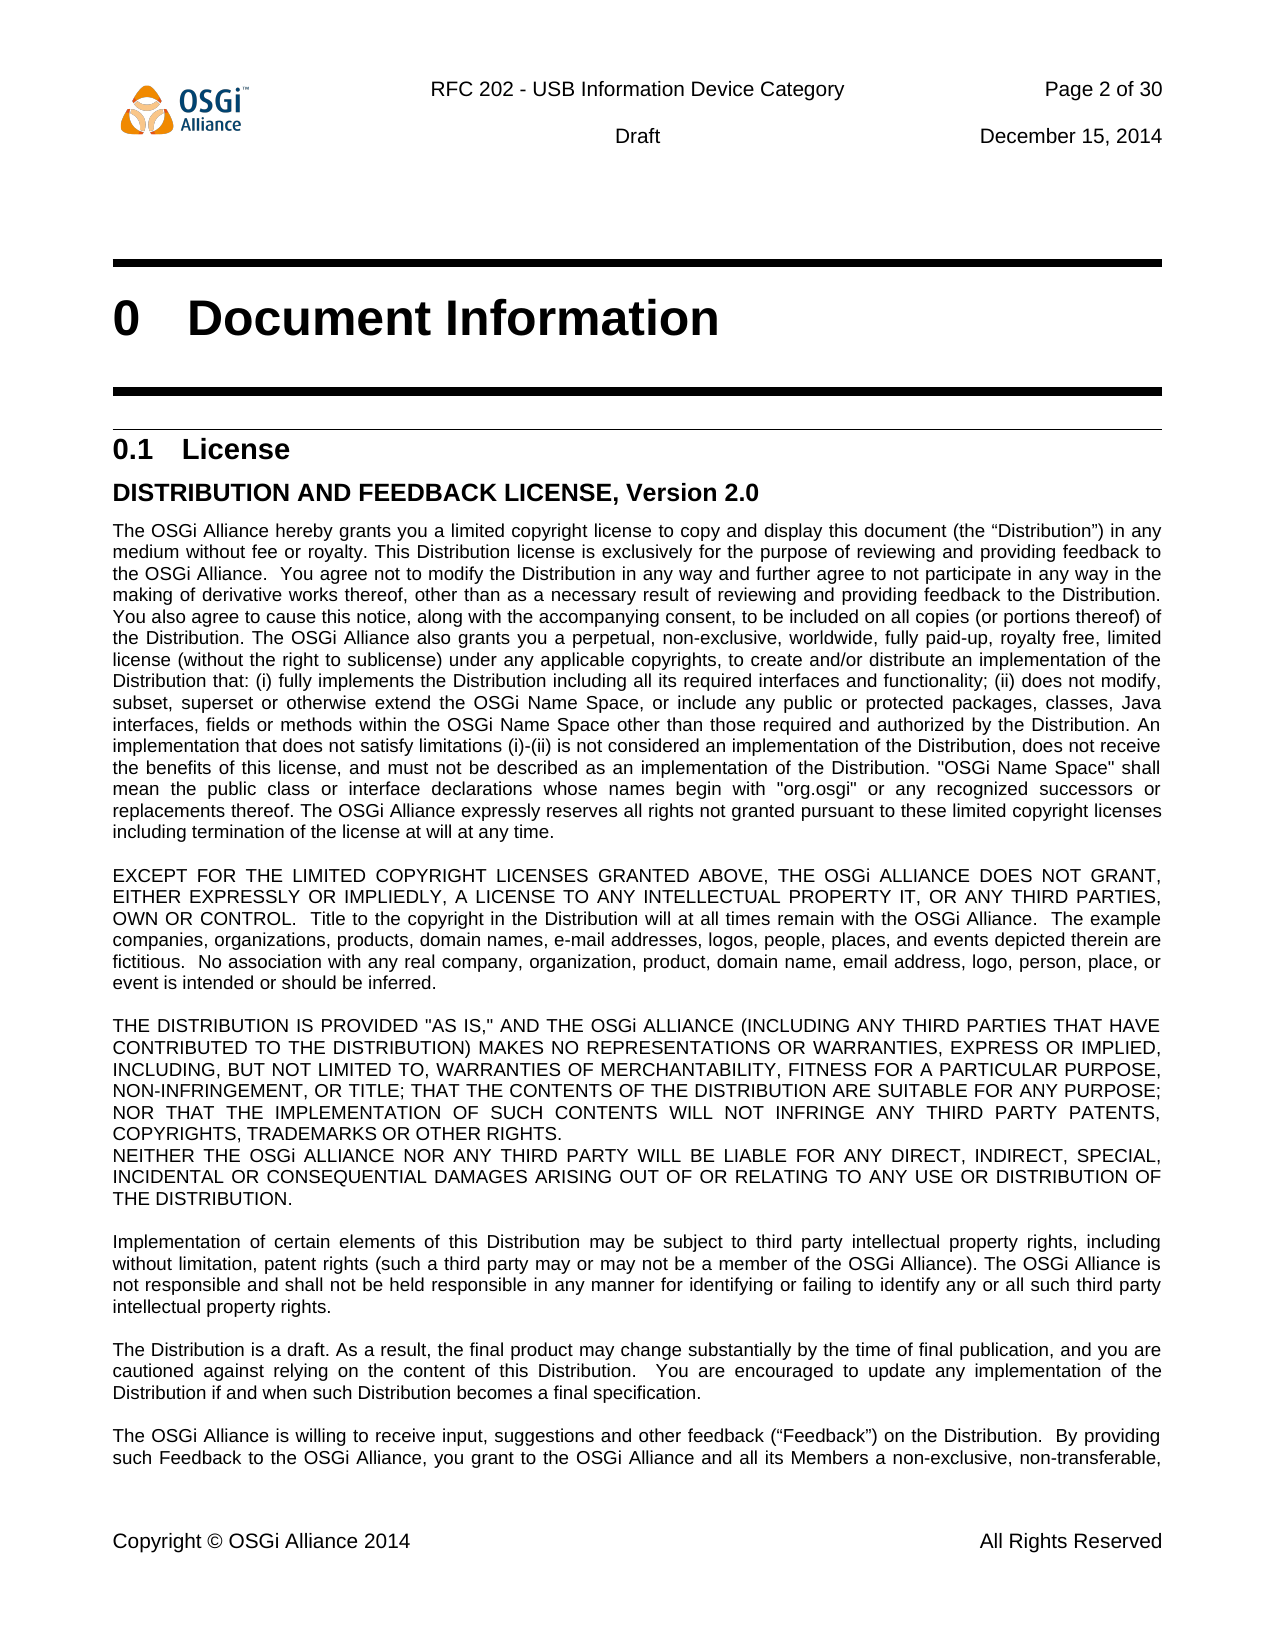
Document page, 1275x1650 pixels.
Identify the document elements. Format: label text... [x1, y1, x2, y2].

text Implementation of certain elements of this Distribution may be subject to third party intellectual property rights, including without limitation, patent rights (such a third party may or may not be a member of the OSGi Alliance). The OSGi Alliance is not responsible and shall not be held responsible in any manner for identifying or failing to identify any or all such third party intellectual property rights. [112, 1231, 1162, 1317]
text The Distribution is a draft. As a result, the final product may change substantially by the time of final publication, and you are cautioned against relying on the content of this Distribution. You are encouraged to update any implementation of the Distribution if and when such Distribution becomes a final specification. [112, 1339, 1162, 1403]
text DISTRIBUTION AND FEEDBACK LICENSE, Version 2.0 [112, 478, 1162, 507]
text The OSGi Alliance hereby grants you a limited copyright license to copy and display this document (the “Distribution”) in any medium without fee or royalty. This Distribution license is exclusively for the purpose of reviewing and providing feedback to the OSGi Alliance. You agree not to modify the Distribution in any way and further agree to not participate in any way in the making of derivative works thereof, other than as a necessary result of reviewing and providing feedback to the Distribution. You also agree to cause this notice, along with the accompanying consent, to be included on all copies (or portions thereof) of the Distribution. The OSGi Alliance also grants you a perpetual, non-exclusive, worldwide, fully paid-up, royalty free, limited license (without the right to sublicense) under any applicable copyrights, to create and/or distribute an implementation of the Distribution that: (i) fully implements the Distribution including all its required interfaces and functionality; (ii) does not modify, subset, superset or otherwise extend the OSGi Name Space, or include any public or protected packages, classes, Java interfaces, fields or methods within the OSGi Name Space other than those required and authorized by the Distribution. An implementation that does not satisfy limitations (i)-(ii) is not considered an implementation of the Distribution, does not receive the benefits of this license, and must not be described as an implementation of the Distribution. "OSGi Name Space" shall mean the public class or interface declarations whose names begin with "org.osgi" or any recognized successors or replacements thereof. The OSGi Alliance expressly reserves all rights not granted pursuant to these limited copyright licenses including termination of the license at will at any time. [112, 519, 1162, 843]
text THE DISTRIBUTION IS PROVIDED "AS IS," AND THE OSGi ALLIANCE (INCLUDING ANY THIRD PARTIES THAT HAVE CONTRIBUTED TO THE DISTRIBUTION) MAKES NO REPRESENTATIONS OR WARRANTIES, EXPRESS OR IMPLIED, INCLUDING, BUT NOT LIMITED TO, WARRANTIES OF MERCHANTABILITY, FITNESS FOR A PARTICULAR PURPOSE, NON-INFRINGEMENT, OR TITLE; THAT THE CONTENTS OF THE DISTRIBUTION ARE SUITABLE FOR ANY PURPOSE; NOR THAT THE IMPLEMENTATION OF SUCH CONTENTS WILL NOT INFRINGE ANY THIRD PARTY PATENTS, COPYRIGHTS, TRADEMARKS OR OTHER RIGHTS. [112, 1015, 1162, 1145]
picture [113, 78, 257, 142]
text EXCEPT FOR THE LIMITED COPYRIGHT LICENSES GRANTED ABOVE, THE OSGi ALLIANCE DOES NOT GRANT, EITHER EXPRESSLY OR IMPLIEDLY, A LICENSE TO ANY INTELLECTUAL PROPERTY IT, OR ANY THIRD PARTIES, OWN OR CONTROL. Title to the copyright in the Distribution will at all times remain with the OSGi Alliance. The example companies, organizations, products, domain names, e-mail addresses, logos, people, places, and events depicted therein are fictitious. No association with any real company, organization, product, domain name, email address, logo, person, place, or event is intended or should be inferred. [112, 864, 1162, 994]
subtitle License [112, 430, 1162, 466]
text The OSGi Alliance is willing to receive input, suggestions and other feedback (“Feedback”) on the Distribution. By providing such Feedback to the OSGi Alliance, you grant to the OSGi Alliance and all its Members a non-exclusive, non-transferable, [112, 1425, 1162, 1468]
subtitle Document Information [112, 260, 1162, 396]
text NEITHER THE OSGi ALLIANCE NOR ANY THIRD PARTY WILL BE LIABLE FOR ANY DIRECT, INDIRECT, SPECIAL, INCIDENTAL OR CONSEQUENTIAL DAMAGES ARISING OUT OF OR RELATING TO ANY USE OR DISTRIBUTION OF THE DISTRIBUTION. [112, 1145, 1162, 1209]
